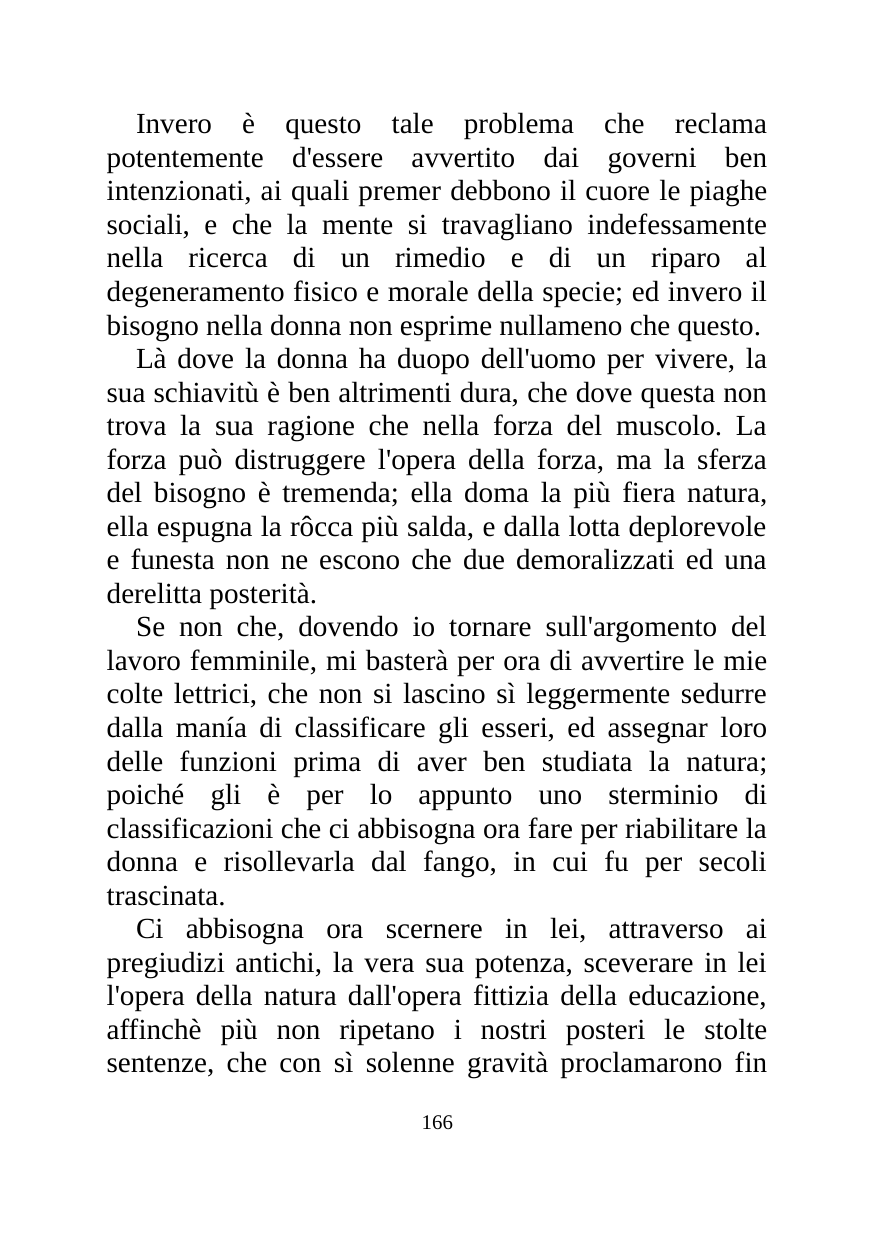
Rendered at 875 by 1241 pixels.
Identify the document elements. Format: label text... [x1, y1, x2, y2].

text Ci abbisogna ora scernere in lei, attraverso ai pregiudizi antichi, la vera sua potenza, sceverare in lei l'opera della natura dall'opera fittizia della educazione, affinchè più non ripetano i nostri posteri le stolte sentenze, che con sì solenne gravità proclamarono fin [106, 911, 768, 1079]
text Invero è questo tale problema che reclama potentemente d'essere avvertito dai governi ben intenzionati, ai quali premer debbono il cuore le piaghe sociali, e che la mente si travagliano indefessamente nella ricerca di un rimedio e di un riparo al degeneramento fisico e morale della specie; ed invero il bisogno nella donna non esprime nullameno che questo. [106, 106, 768, 341]
text Se non che, dovendo io tornare sull'argomento del lavoro femminile, mi basterà per ora di avvertire le mie colte lettrici, che non si lascino sì leggermente sedurre dalla manía di classificare gli esseri, ed assegnar loro delle funzioni prima di aver ben studiata la natura; poiché gli è per lo appunto uno sterminio di classificazioni che ci abbisogna ora fare per riabilitare la donna e risollevarla dal fango, in cui fu per secoli trascinata. [106, 609, 768, 911]
text Là dove la donna ha duopo dell'uomo per vivere, la sua schiavitù è ben altrimenti dura, che dove questa non trova la sua ragione che nella forza del muscolo. La forza può distruggere l'opera della forza, ma la sferza del bisogno è tremenda; ella doma la più fiera natura, ella espugna la rôcca più salda, e dalla lotta deplorevole e funesta non ne escono che due demoralizzati ed una derelitta posterità. [106, 341, 768, 609]
